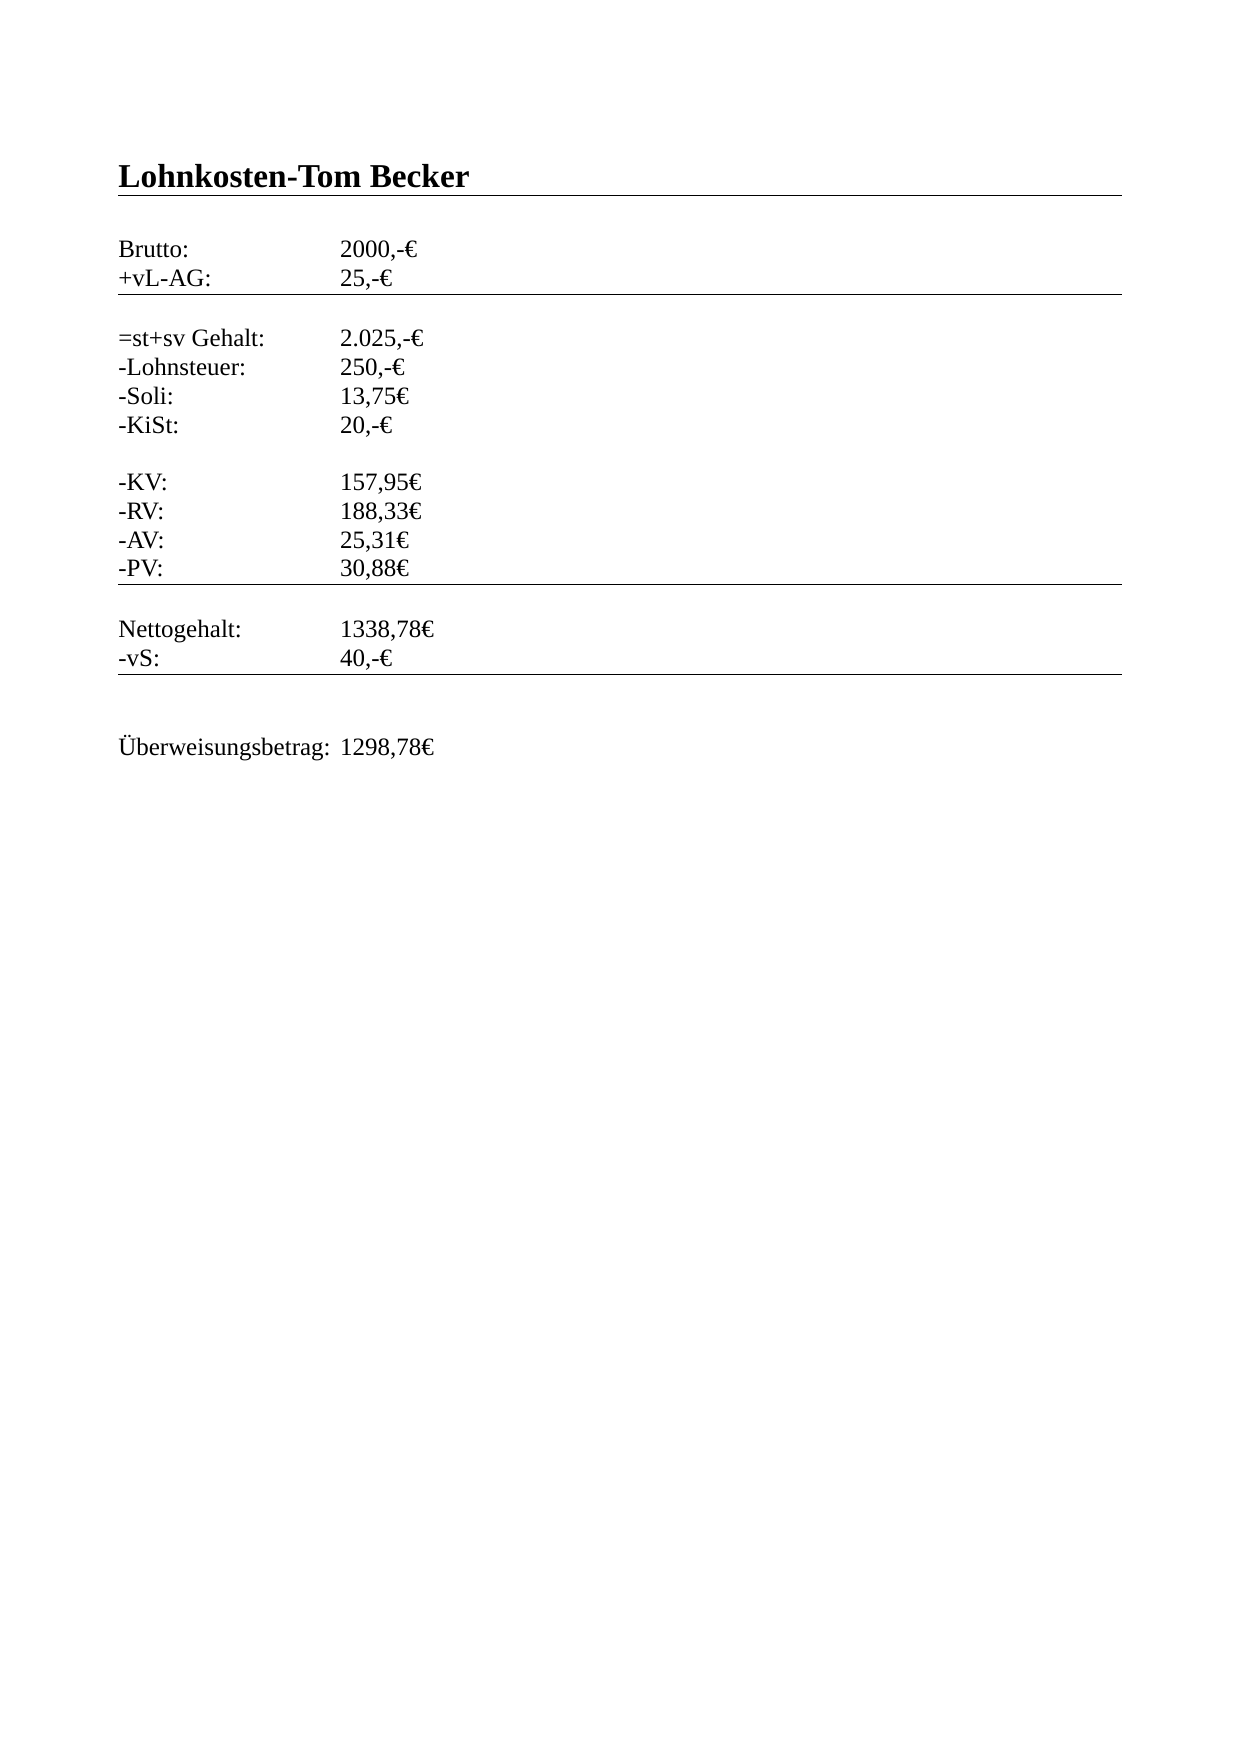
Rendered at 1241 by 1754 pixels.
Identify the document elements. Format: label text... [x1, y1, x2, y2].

text Brutto: 2000,-€ [118, 234, 1122, 263]
text -KV: 157,95€ [118, 467, 1122, 496]
text Lohnkosten-Tom Becker [118, 118, 1122, 195]
text +vL-AG: 25,-€ [118, 263, 1122, 294]
text -RV: 188,33€ [118, 496, 1122, 525]
text -AV: 25,31€ [118, 525, 1122, 553]
text -PV: 30,88€ [118, 553, 1122, 584]
text -Lohnsteuer: 250,-€ [118, 352, 1122, 381]
text -vS: 40,-€ [118, 643, 1122, 674]
text -Soli: 13,75€ [118, 381, 1122, 410]
text Nettogehalt: 1338,78€ [118, 614, 1122, 643]
text -KiSt: 20,-€ [118, 410, 1122, 438]
text Überweisungsbetrag: 1298,78€ [118, 732, 1122, 761]
text =st+sv Gehalt: 2.025,-€ [118, 323, 1122, 352]
